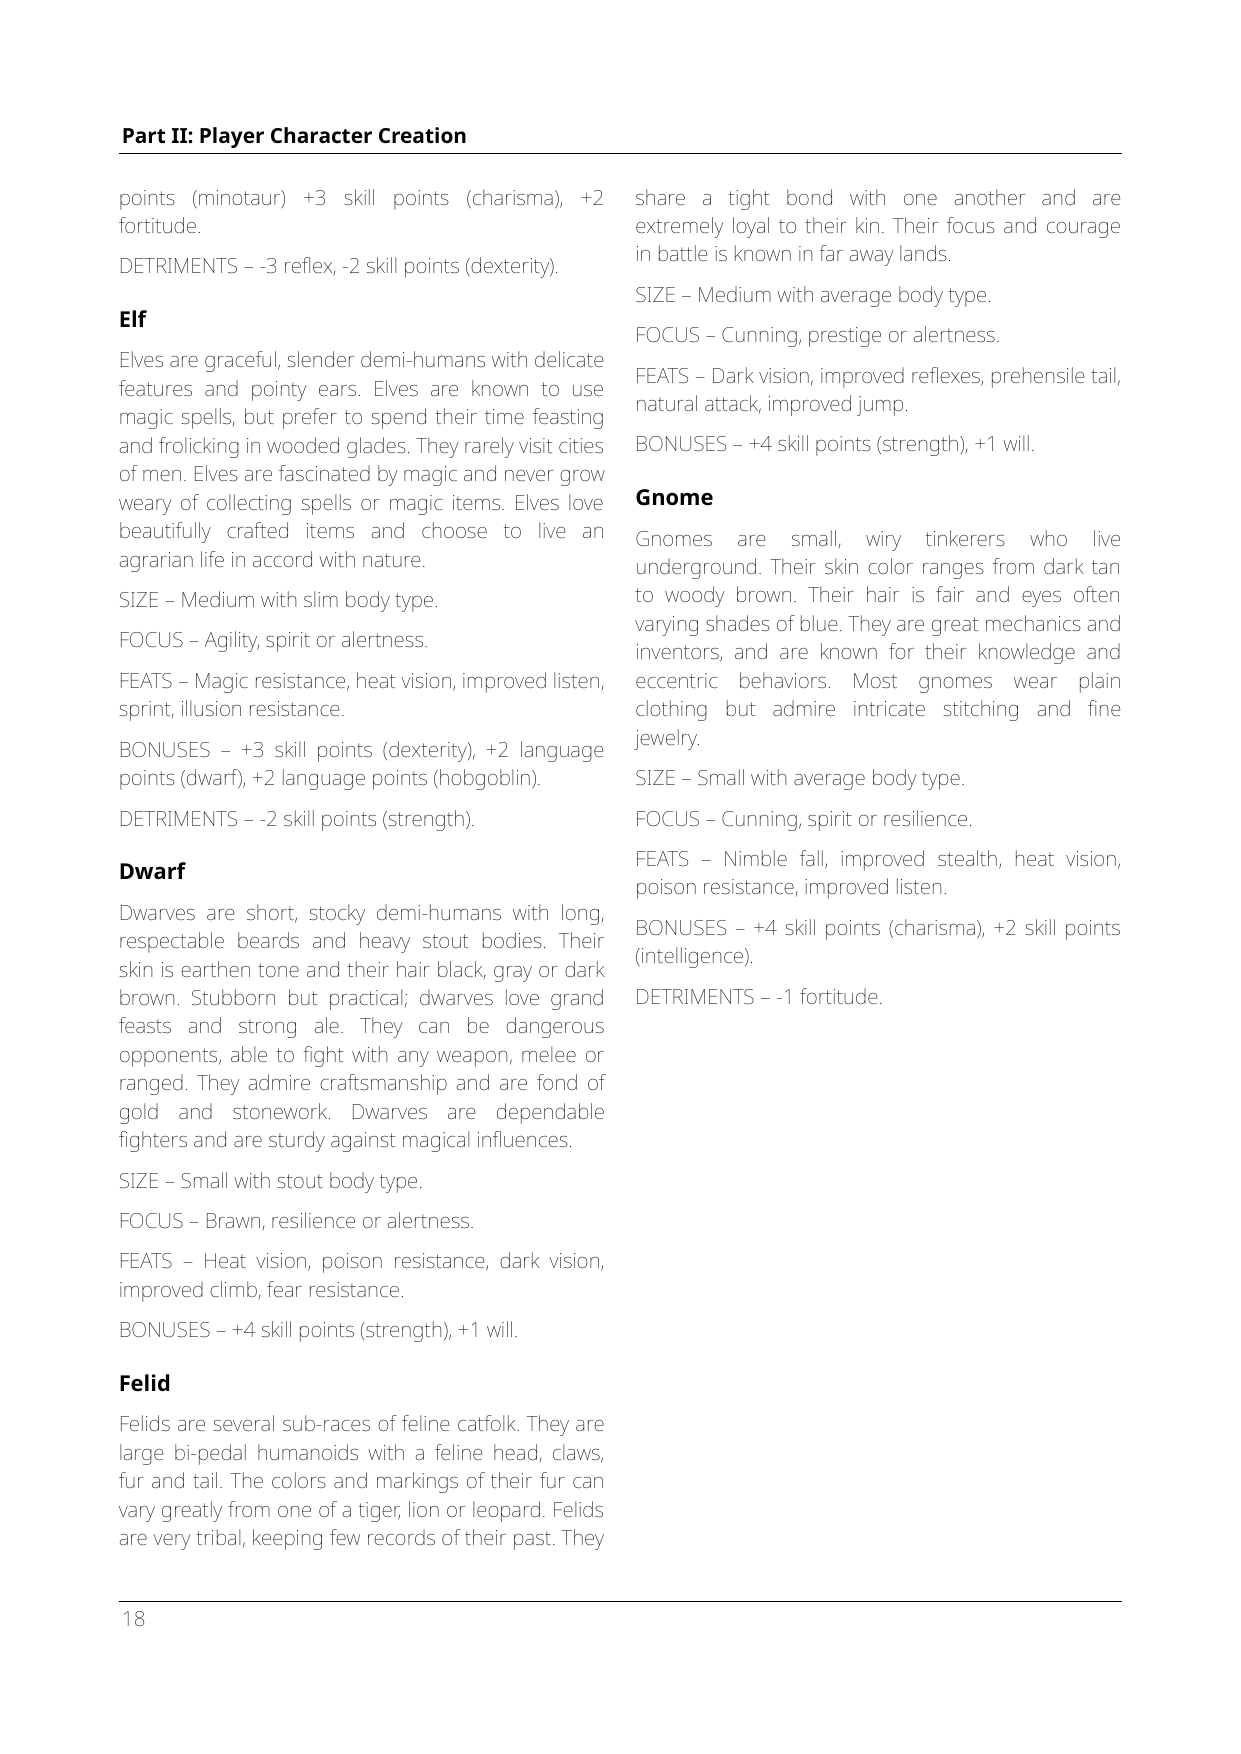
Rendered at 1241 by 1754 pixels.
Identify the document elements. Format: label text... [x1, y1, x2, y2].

text FOCUS – Cunning, prestige or alertness. [635, 320, 1122, 349]
text Elves are graceful, slender demi-humans with delicate features and pointy ears. Elves are known to use magic spells, but prefer to spend their time feasting and frolicking in wooded glades. They rarely visit cities of men. Elves are fascinated by magic and never grow weary of collecting spells or magic items. Elves love beautifully crafted items and choose to live an agrarian life in accord with nature. [118, 346, 605, 573]
text SIZE – Small with average body type. [635, 763, 1122, 792]
text Felid [118, 1368, 605, 1398]
text FEATS – Dark vision, improved reflexes, prehensile tail, natural attack, improved jump. [635, 361, 1122, 418]
text FEATS – Magic resistance, heat vision, improved listen, sprint, illusion resistance. [118, 666, 605, 723]
text share a tight bond with one another and are extremely loyal to their kin. Their focus and courage in battle is known in far away lands. [635, 183, 1122, 268]
text SIZE – Small with stout body type. [118, 1166, 605, 1194]
text Dwarf [118, 856, 605, 886]
text Felids are several sub-races of feline catfolk. They are large bi-pedal humanoids with a feline head, claws, fur and tail. The colors and markings of their fur can vary greatly from one of a tiger, lion or leopard. Felids are very tribal, keeping few records of their past. They [118, 1409, 605, 1552]
text BONUSES – +4 skill points (strength), +1 will. [635, 429, 1122, 458]
text FOCUS – Brawn, resilience or alertness. [118, 1206, 605, 1234]
text SIZE – Medium with average body type. [635, 280, 1122, 308]
text FEATS – Heat vision, poison resistance, dark vision, improved climb, fear resistance. [118, 1247, 605, 1303]
text FEATS – Nimble fall, improved stealth, heat vision, poison resistance, improved listen. [635, 844, 1122, 901]
text BONUSES – +4 skill points (charisma), +2 skill points (intelligence). [635, 913, 1122, 970]
text DETRIMENTS – -1 fortitude. [635, 982, 1122, 1010]
text points (minotaur) +3 skill points (charisma), +2 fortitude. [118, 183, 605, 239]
text DETRIMENTS – -2 skill points (strength). [118, 804, 605, 832]
text Elf [118, 304, 605, 334]
text SIZE – Medium with slim body type. [118, 585, 605, 613]
text FOCUS – Agility, spirit or alertness. [118, 626, 605, 654]
text DETRIMENTS – -3 reflex, -2 skill points (dexterity). [118, 251, 605, 280]
text Gnomes are small, wiry tinkerers who live underground. Their skin color ranges from dark tan to woody brown. Their hair is fair and eyes often varying shades of blue. They are great mechanics and inventors, and are known for their knowledge and eccentric behaviors. Most gnomes wear plain clothing but admire intricate stitching and fine jewelry. [635, 524, 1122, 751]
text FOCUS – Cunning, spirit or resilience. [635, 804, 1122, 832]
text BONUSES – +3 skill points (dexterity), +2 language points (dwarf), +2 language points (hobgoblin). [118, 735, 605, 792]
text Gnome [635, 482, 1122, 512]
text BONUSES – +4 skill points (strength), +1 will. [118, 1315, 605, 1344]
text Dwarves are short, stocky demi-humans with long, respectable beards and heavy stout bodies. Their skin is earthen tone and their hair black, gray or dark brown. Stubborn but practical; dwarves love grand feasts and strong ale. They can be dangerous opponents, able to fight with any weapon, melee or ranged. They admire craftsmanship and are fond of gold and stonework. Dwarves are dependable fighters and are sturdy against magical influences. [118, 898, 605, 1154]
